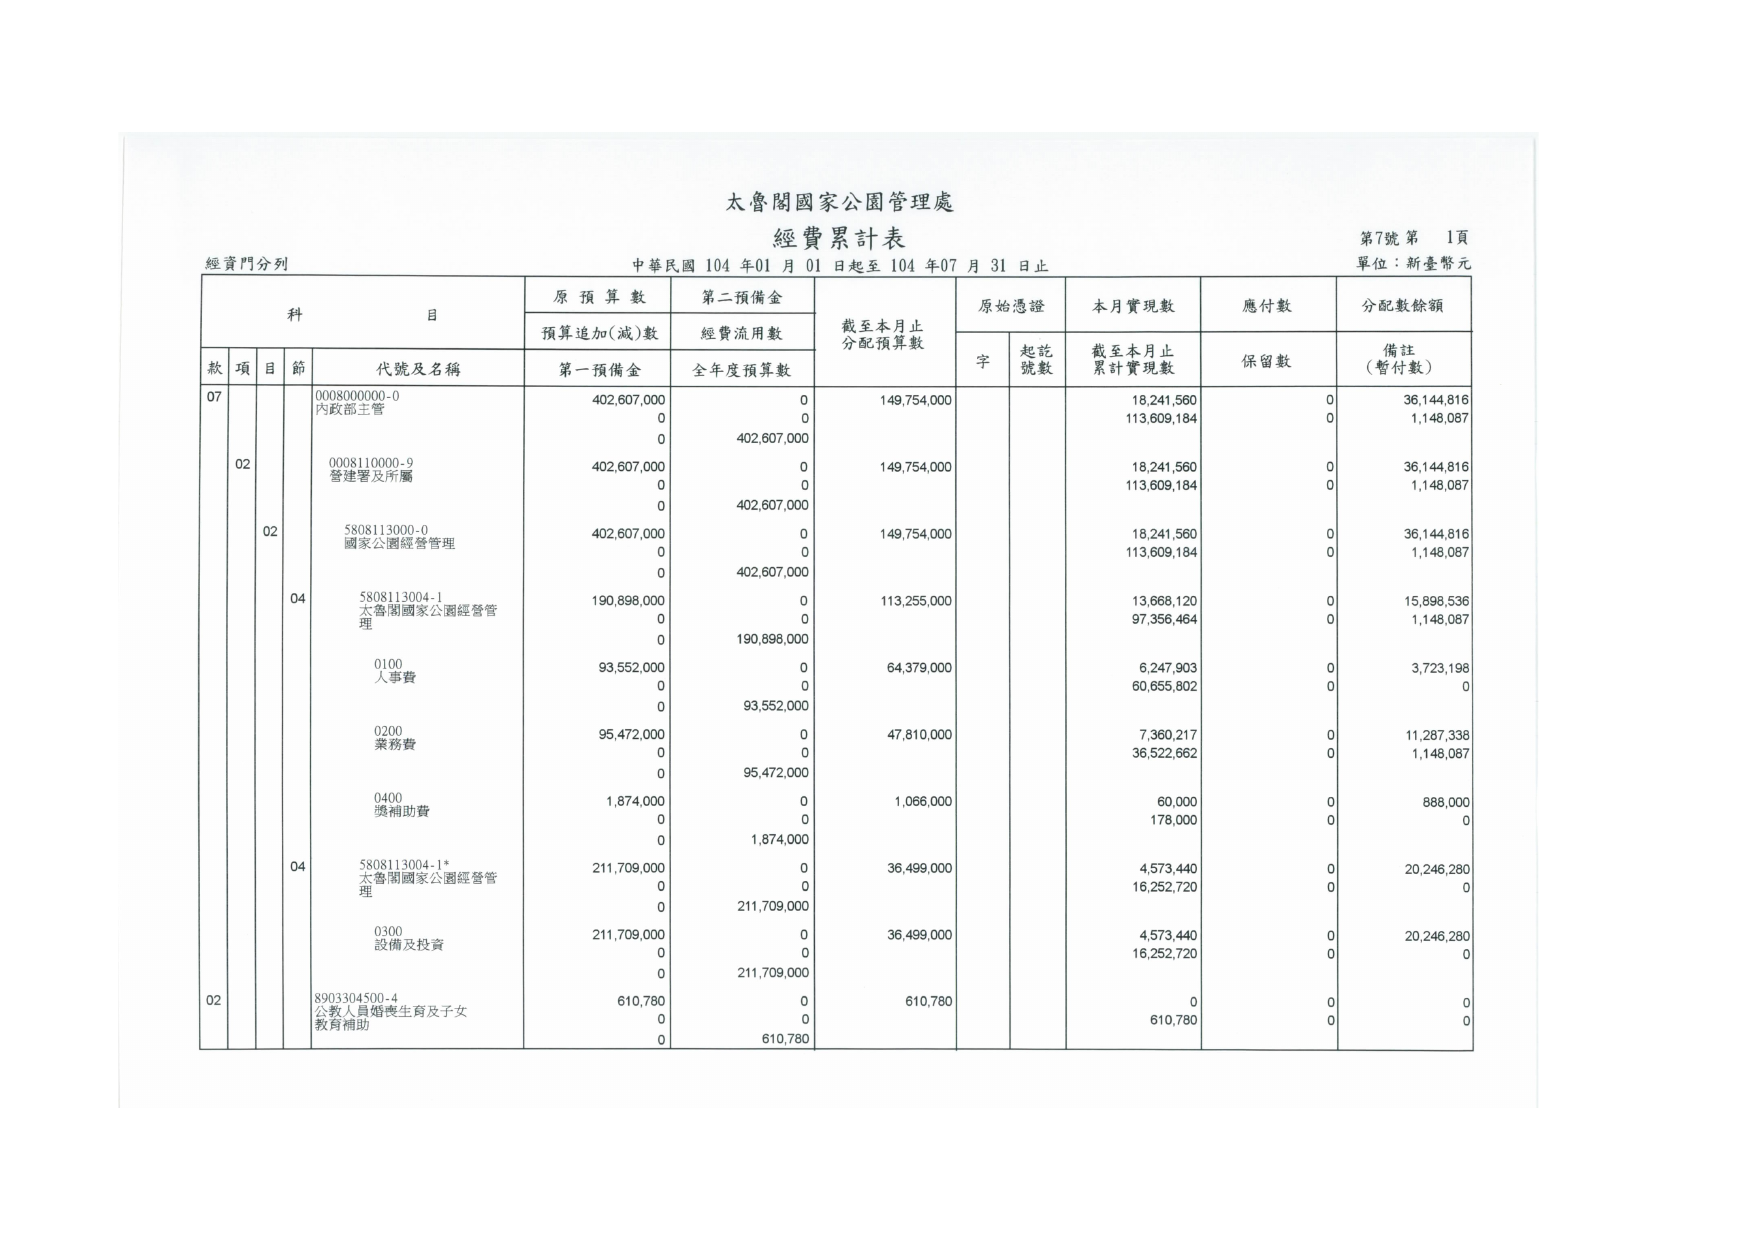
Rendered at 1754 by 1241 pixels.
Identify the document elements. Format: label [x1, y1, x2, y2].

picture [118, 132, 1539, 1108]
